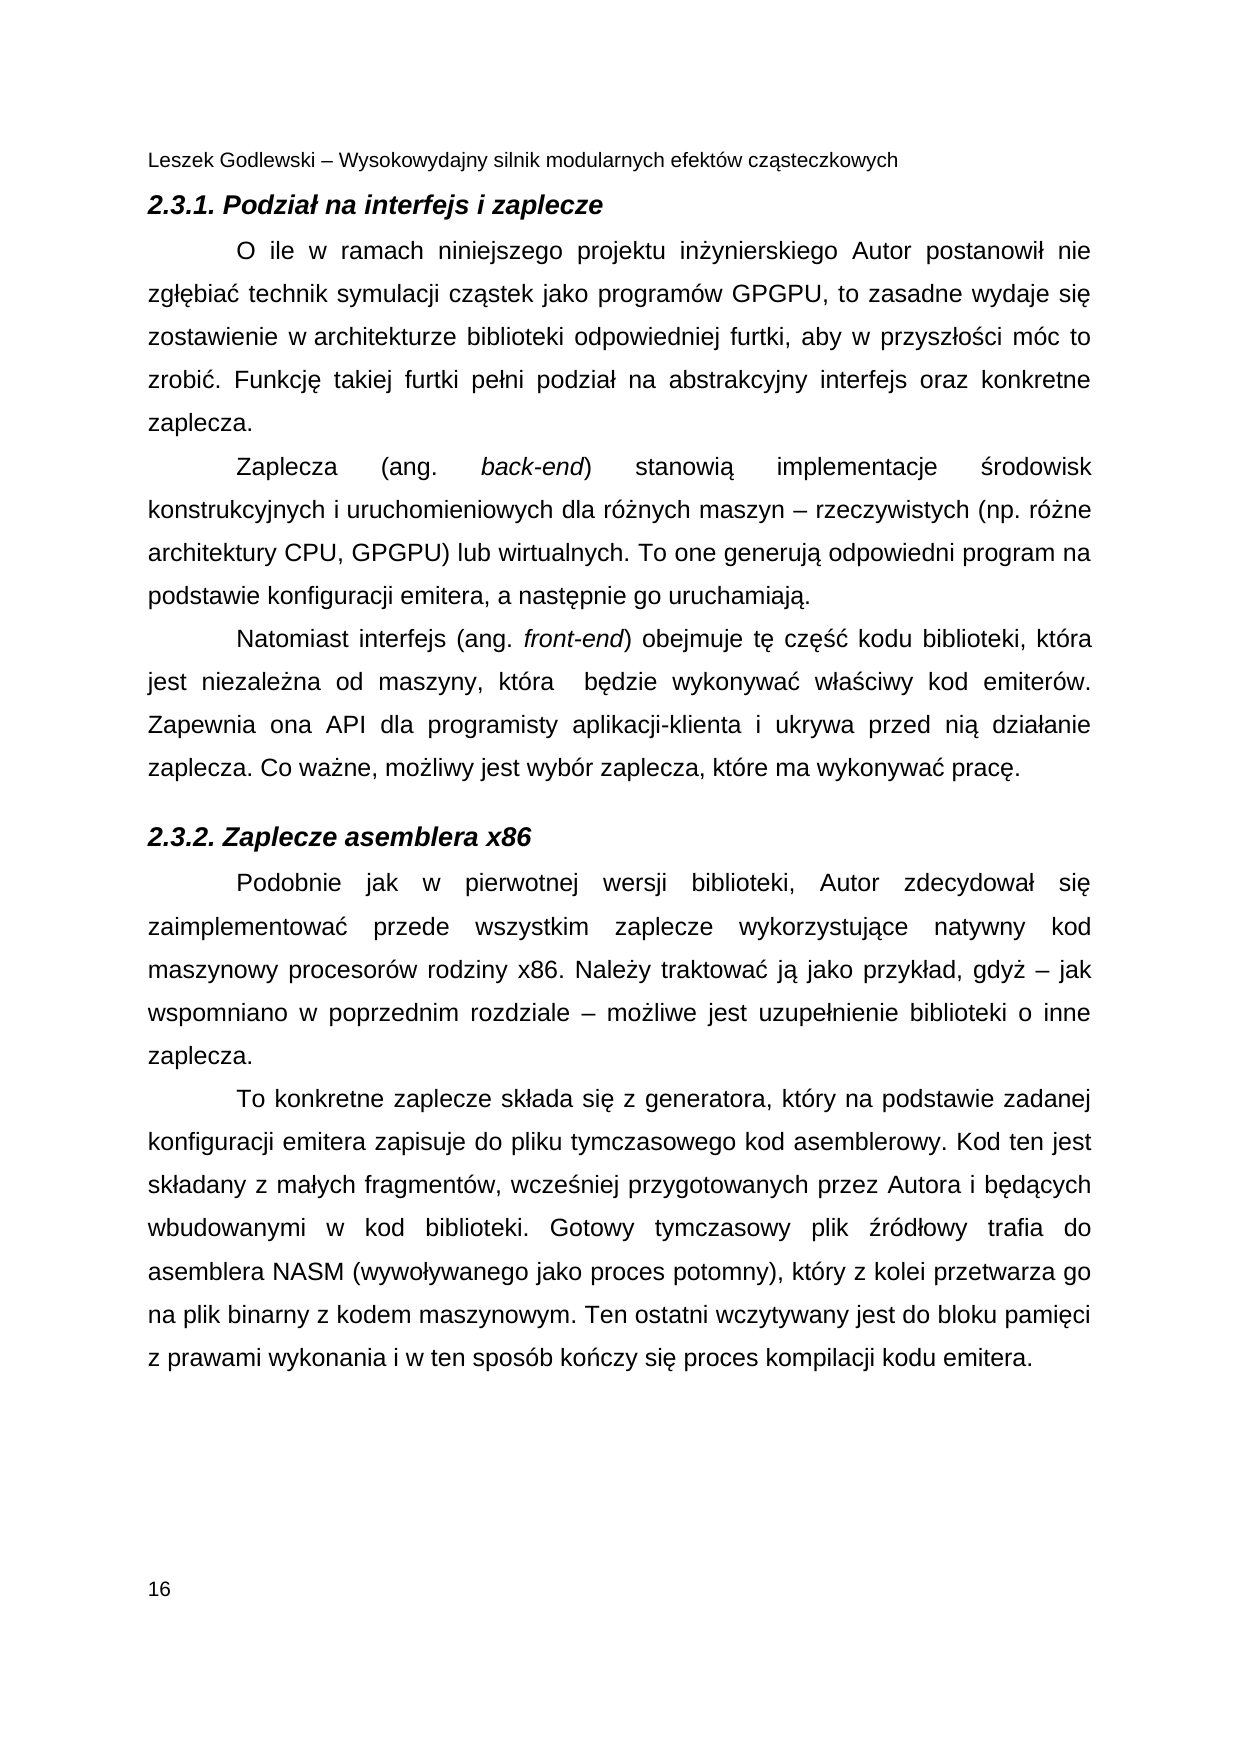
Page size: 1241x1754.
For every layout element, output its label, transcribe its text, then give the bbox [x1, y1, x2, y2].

text To konkretne zaplecze składa się z generatora, który na podstawie zadanej konfiguracji emitera zapisuje do pliku tymczasowego kod asemblerowy. Kod ten jest składany z małych fragmentów, wcześniej przygotowanych przez Autora i będących wbudowanymi w kod biblioteki. Gotowy tymczasowy plik źródłowy trafia do asemblera NASM (wywoływanego jako proces potomny), który z kolei przetwarza go na plik binarny z kodem maszynowym. Ten ostatni wczytywany jest do bloku pamięci z prawami wykonania i w ten sposób kończy się proces kompilacji kodu emitera. [148, 1084, 1092, 1371]
text Zaplecza (ang. back-end) stanowią implementacje środowisk konstrukcyjnych i uruchomieniowych dla różnych maszyn – rzeczywistych (np. różne architektury CPU, GPGPU) lub wirtualnych. To one generują odpowiedni program na podstawie konfiguracji emitera, a następnie go uruchamiają. [148, 451, 1092, 609]
text Podobnie jak w pierwotnej wersji biblioteki, Autor zdecydował się zaimplementować przede wszystkim zaplecze wykorzystujące natywny kod maszynowy procesorów rodziny x86. Należy traktować ją jako przykład, gdyż – jak wspomniano w poprzednim rozdziale – możliwe jest uzupełnienie biblioteki o inne zaplecza. [148, 868, 1092, 1069]
text O ile w ramach niniejszego projektu inżynierskiego Autor postanowił nie zgłębiać technik symulacji cząstek jako programów GPGPU, to zasadne wydaje się zostawienie w architekturze biblioteki odpowiedniej furtki, aby w przyszłości móc to zrobić. Funkcję takiej furtki pełni podział na abstrakcyjny interfejs oraz konkretne zaplecza. [148, 236, 1092, 437]
text Natomiast interfejs (ang. front-end) obejmuje tę część kodu biblioteki, która jest niezależna od maszyny, która będzie wykonywać właściwy kod emiterów. Zapewnia ona API dla programisty aplikacji-klienta i ukrywa przed nią działanie zaplecza. Co ważne, możliwy jest wybór zaplecza, które ma wykonywać pracę. [148, 624, 1092, 782]
subtitle Zaplecze asemblera x86 [148, 821, 1092, 853]
subtitle Podział na interfejs i zaplecze [148, 189, 1092, 220]
